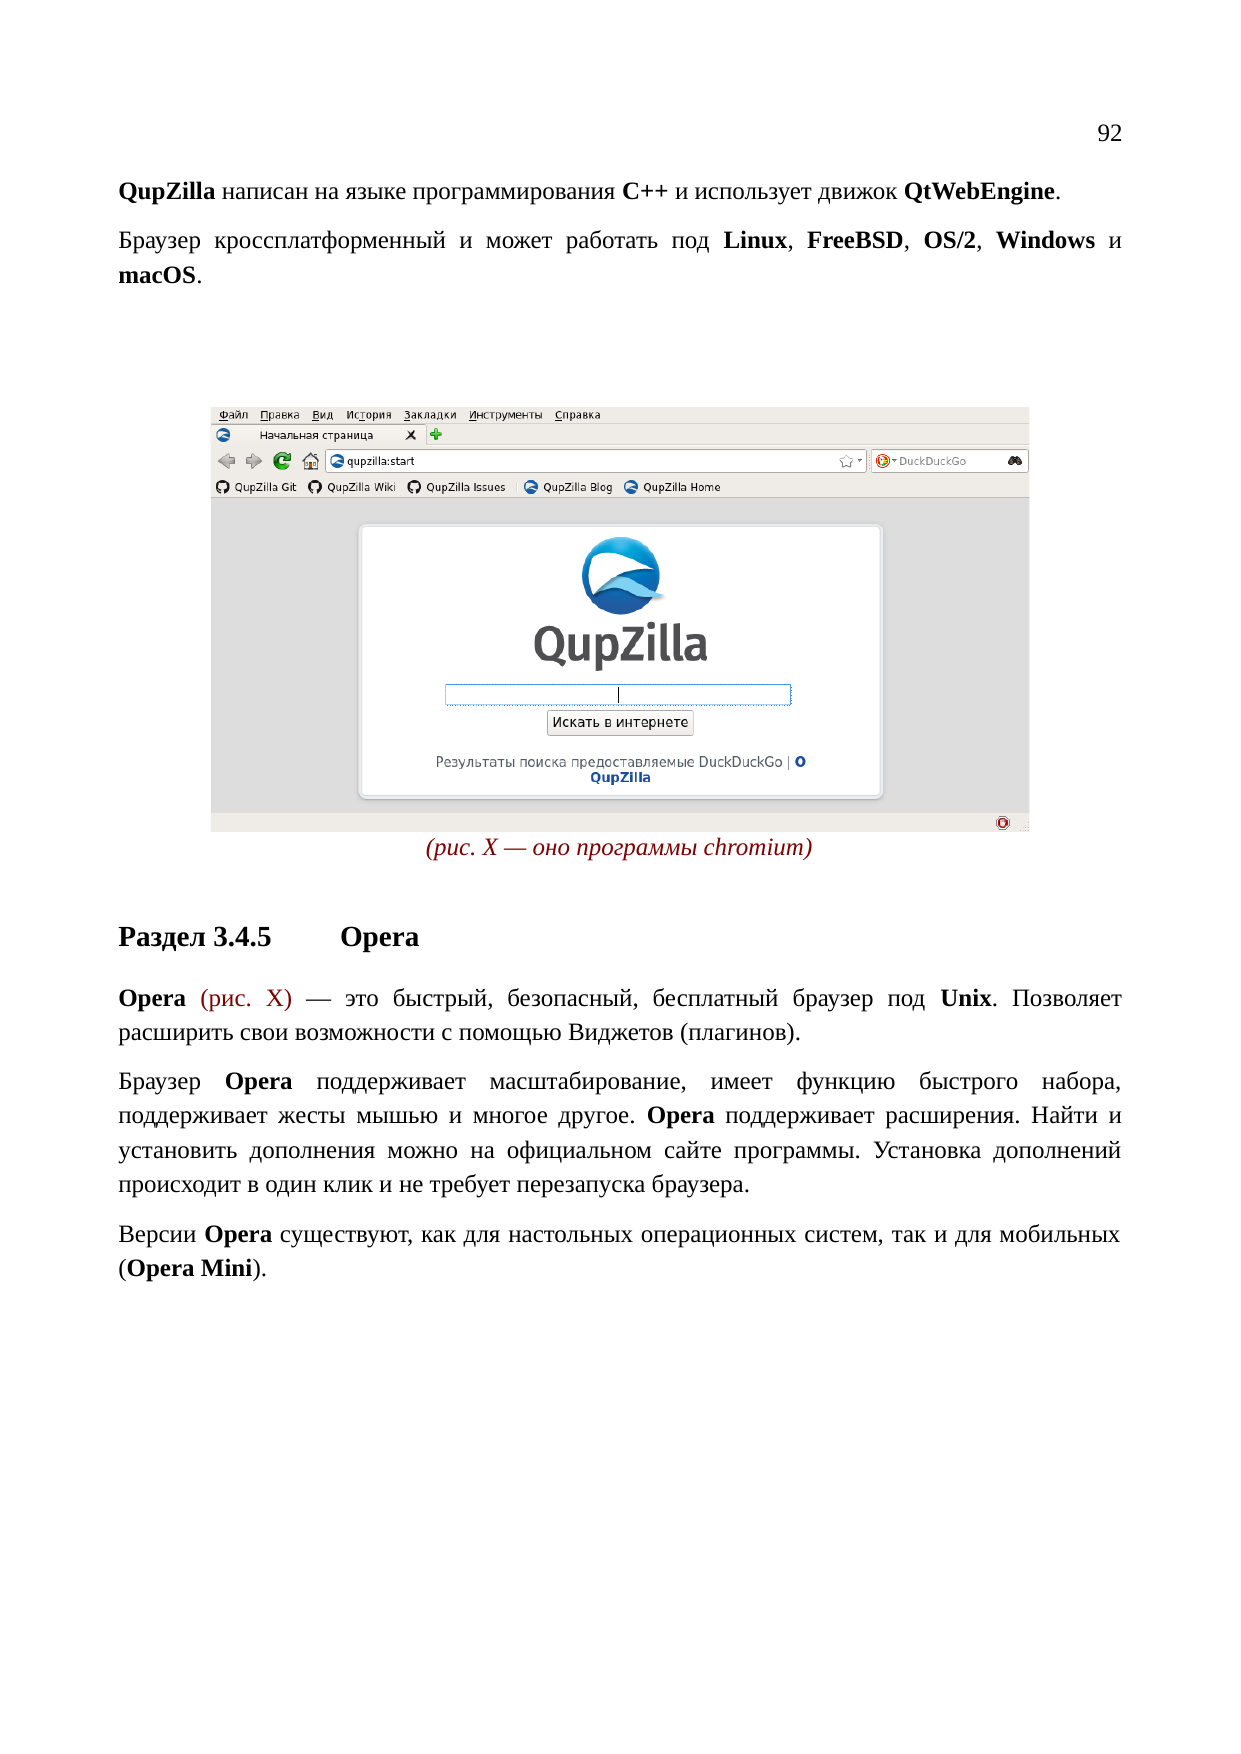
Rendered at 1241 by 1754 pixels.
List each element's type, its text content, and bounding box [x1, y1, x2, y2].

text Версии Opera существуют, как для настольных операционных систем, так и для мобильных (Opera Mini). [118, 1219, 1122, 1282]
picture [210, 407, 1030, 832]
text Opera (рис. Х) — это быстрый, безопасный, бесплатный браузер под Unix. Позволяет расширить свои возможности с помощью Виджетов (плагинов). [118, 983, 1122, 1046]
text (рис. Х — оно программы chromium) [118, 832, 1122, 861]
subtitle Opera [118, 919, 1122, 953]
text Браузер кроссплатформенный и может работать под Linux, FreeBSD, OS/2, Windows и macOS. [118, 225, 1122, 289]
text QupZilla написан на языке программирования C++ и использует движок QtWebEngine. [118, 176, 1122, 205]
text Браузер Opera поддерживает масштабирование, имеет функцию быстрого набора, поддерживает жесты мышью и многое другое. Opera поддерживает расширения. Найти и установить дополнения можно на официальном сайте программы. Установка дополнений происходит в один клик и не требует перезапуска браузера. [118, 1066, 1122, 1198]
